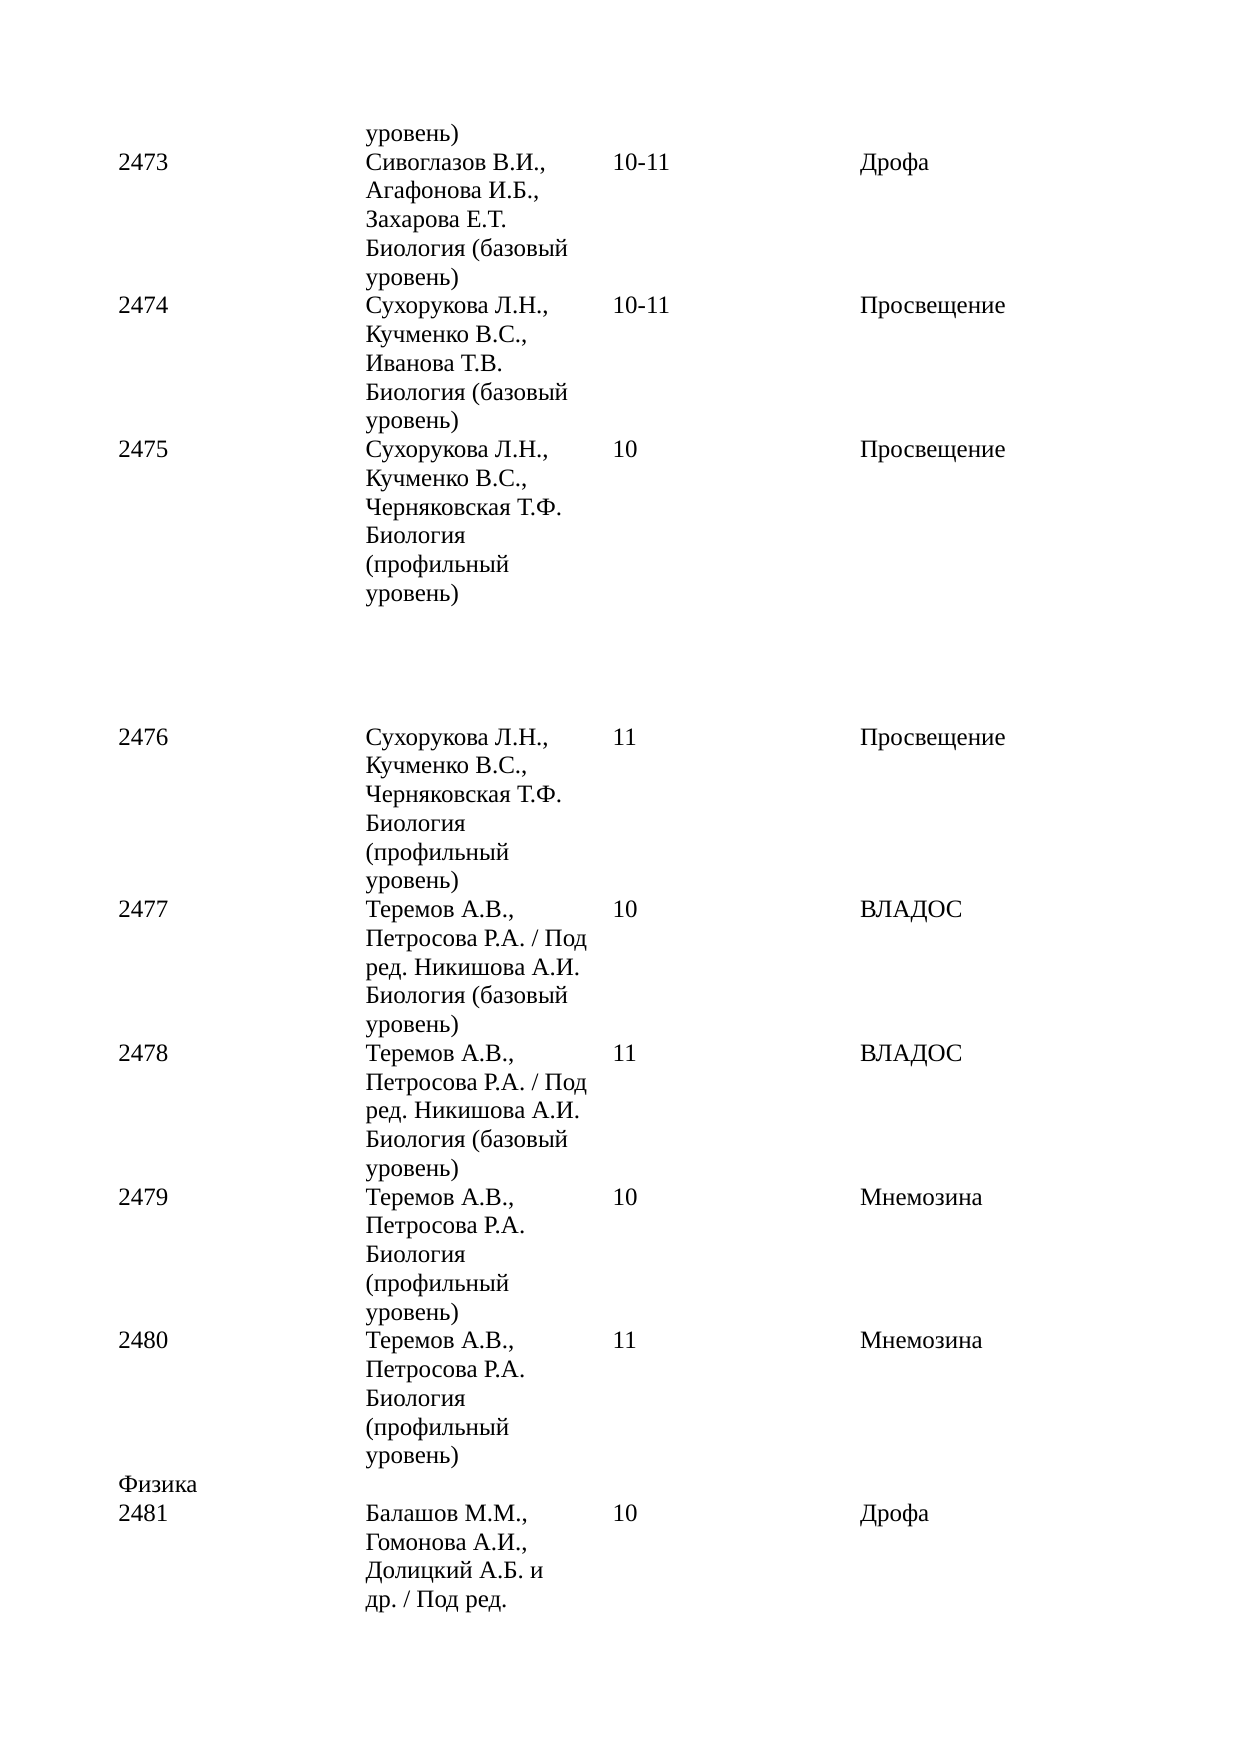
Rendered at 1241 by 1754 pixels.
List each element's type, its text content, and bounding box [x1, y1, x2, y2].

table_cell [849, 118, 1096, 147]
table_cell Теремов А.В., Петросова Р.А. / Под ред. Никишова А.И. Биология (базовый уровень) [354, 1038, 601, 1182]
table_header Балашов М.М., Гомонова А.И., Долицкий А.Б. и др. / Под ред. [354, 1498, 601, 1613]
table_cell 2479 [107, 1182, 354, 1326]
table_cell [601, 118, 848, 147]
table_cell 2478 [107, 1038, 354, 1182]
table_header 10 [601, 1498, 848, 1613]
table_cell Теремов А.В., Петросова Р.А. / Под ред. Никишова А.И. Биология (базовый уровень) [354, 894, 601, 1038]
table_cell 11 [601, 1038, 848, 1182]
table_cell ВЛАДОС [849, 894, 1096, 1038]
table_cell 2473 [107, 147, 354, 291]
table_cell Мнемозина [849, 1182, 1096, 1326]
table_header 2476 [107, 722, 354, 894]
table_header Просвещение [849, 722, 1096, 894]
table_cell Сухорукова Л.Н., Кучменко В.С., Черняковская Т.Ф. Биология (профильный уровень) [354, 434, 601, 607]
table_cell 11 [601, 1326, 848, 1469]
table_cell 2474 [107, 291, 354, 434]
table_cell Просвещение [849, 434, 1096, 607]
table_cell уровень) [354, 118, 601, 147]
table_cell Теремов А.В., Петросова Р.А. Биология (профильный уровень) [354, 1182, 601, 1326]
table_cell Дрофа [849, 147, 1096, 291]
table_cell 2480 [107, 1326, 354, 1469]
table_cell 10-11 [601, 147, 848, 291]
table_header Физика [107, 1469, 1096, 1498]
table_cell 10 [601, 894, 848, 1038]
table_cell 10 [601, 434, 848, 607]
table_cell Сухорукова Л.Н., Кучменко В.С., Иванова Т.В. Биология (базовый уровень) [354, 291, 601, 434]
table_cell 10-11 [601, 291, 848, 434]
table_cell Мнемозина [849, 1326, 1096, 1469]
table_header 11 [601, 722, 848, 894]
table_cell ВЛАДОС [849, 1038, 1096, 1182]
table_cell 2475 [107, 434, 354, 607]
table_header Сухорукова Л.Н., Кучменко В.С., Черняковская Т.Ф. Биология (профильный уровень) [354, 722, 601, 894]
table_header Дрофа [849, 1498, 1096, 1613]
table_cell 2477 [107, 894, 354, 1038]
table_cell [107, 118, 354, 147]
table_header 2481 [107, 1498, 354, 1613]
table_cell 10 [601, 1182, 848, 1326]
table_cell Теремов А.В., Петросова Р.А. Биология (профильный уровень) [354, 1326, 601, 1469]
table_cell Сивоглазов В.И., Агафонова И.Б., Захарова Е.Т. Биология (базовый уровень) [354, 147, 601, 291]
table_cell Просвещение [849, 291, 1096, 434]
